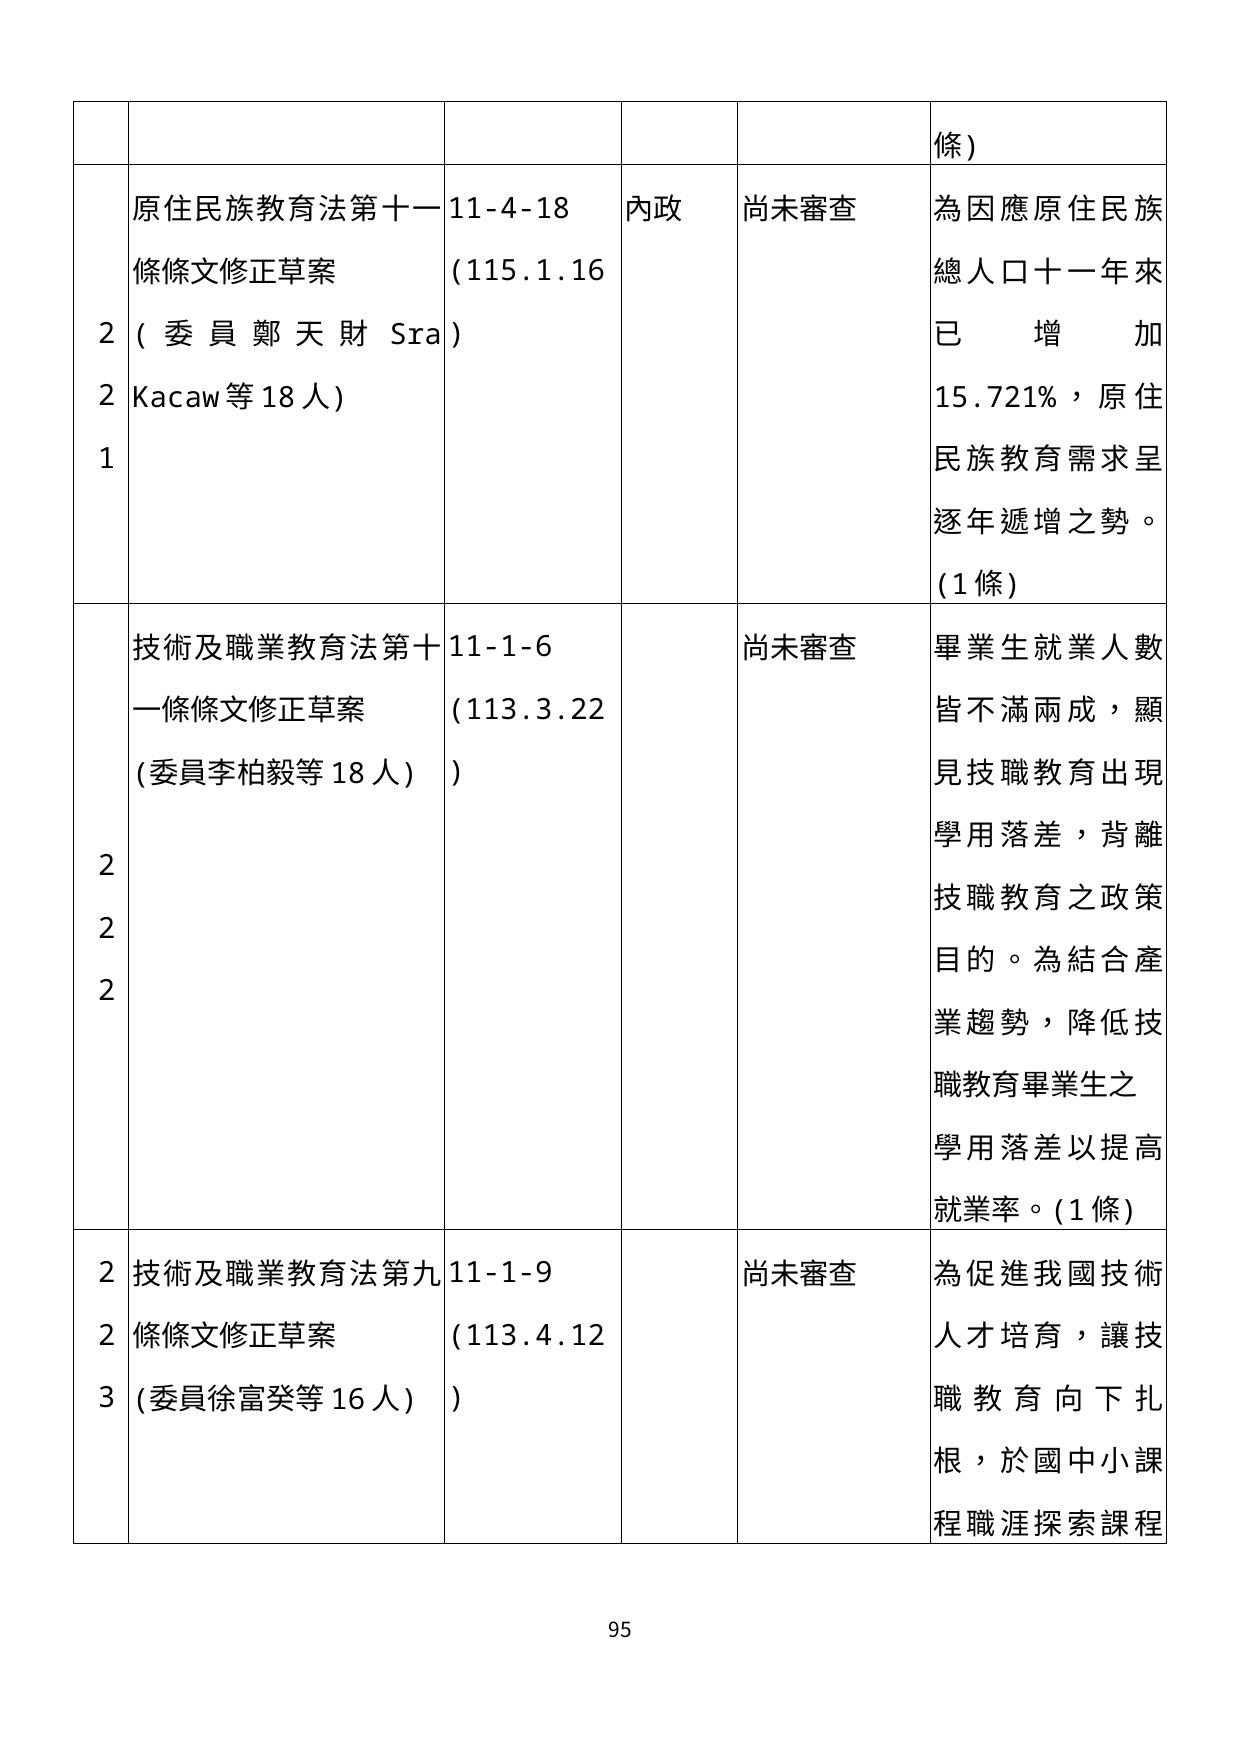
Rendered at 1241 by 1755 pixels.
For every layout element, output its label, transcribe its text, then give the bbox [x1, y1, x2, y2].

table_cell 尚未審查 [738, 165, 930, 603]
table_cell 為促進我國技術人才培育，讓技職教育向下扎根，於國中小課程職涯探索課程 [931, 1230, 1166, 1542]
table_cell [74, 165, 128, 603]
table_cell [74, 604, 128, 1229]
table_cell 條) [931, 102, 1166, 164]
table_cell 11-4-18 (115.1.16) [445, 165, 621, 603]
table_cell [129, 102, 444, 164]
table_cell [622, 102, 737, 164]
table_cell [74, 1230, 128, 1542]
table_cell [445, 102, 621, 164]
table_cell 尚未審查 [738, 1230, 930, 1542]
table_cell [738, 102, 930, 164]
table_cell 為因應原住民族總人口十一年來已增加15.721%，原住民族教育需求呈逐年遞增之勢。(1條) [931, 165, 1166, 603]
table_cell [74, 102, 128, 164]
table_cell 11-1-6 (113.3.22) [445, 604, 621, 1229]
table_cell [622, 604, 737, 1229]
table_cell 內政 [622, 165, 737, 603]
table_cell 技術及職業教育法第十一條條文修正草案 (委員李柏毅等18人) [129, 604, 444, 1229]
table_cell 原住民族教育法第十一條條文修正草案 (委員鄭天財Sra Kacaw等18人) [129, 165, 444, 603]
table_cell 技術及職業教育法第九條條文修正草案 (委員徐富癸等16人) [129, 1230, 444, 1542]
table_cell 11-1-9 (113.4.12) [445, 1230, 621, 1542]
table_cell 尚未審查 [738, 604, 930, 1229]
table_cell 畢業生就業人數皆不滿兩成，顯見技職教育出現學用落差，背離技職教育之政策目的。為結合產業趨勢，降低技職教育畢業生之 學用落差以提高就業率。(1條) [931, 604, 1166, 1229]
table_cell [622, 1230, 737, 1542]
